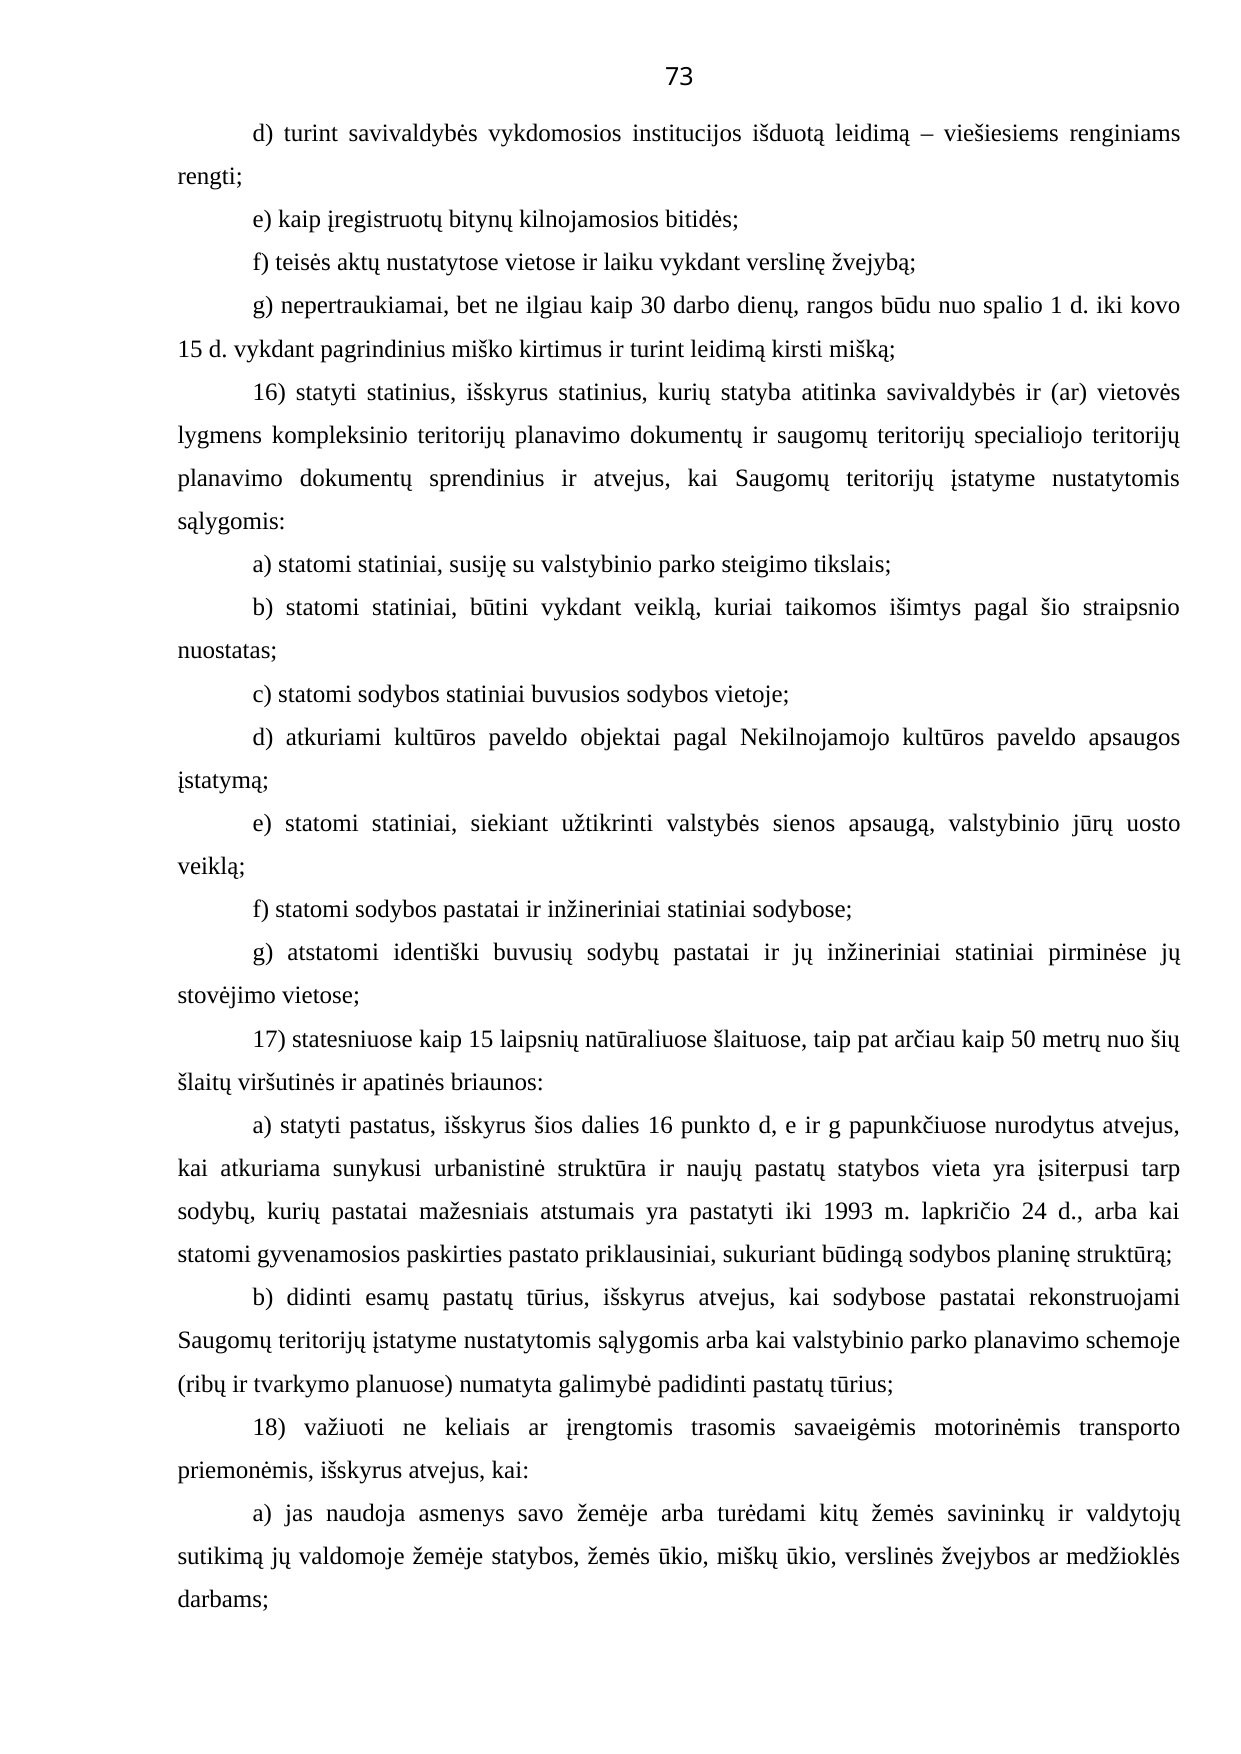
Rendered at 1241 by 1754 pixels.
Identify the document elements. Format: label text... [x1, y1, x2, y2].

text b) statomi statiniai, būtini vykdant veiklą, kuriai taikomos išimtys pagal šio straipsnio nuostatas; [177, 592, 1181, 664]
text a) jas naudoja asmenys savo žemėje arba turėdami kitų žemės savininkų ir valdytojų sutikimą jų valdomoje žemėje statybos, žemės ūkio, miškų ūkio, verslinės žvejybos ar medžioklės darbams; [177, 1498, 1181, 1613]
text 18) važiuoti ne keliais ar įrengtomis trasomis savaeigėmis motorinėmis transporto priemonėmis, išskyrus atvejus, kai: [177, 1412, 1181, 1484]
text f) teisės aktų nustatytose vietose ir laiku vykdant verslinę žvejybą; [177, 247, 1181, 276]
text f) statomi sodybos pastatai ir inžineriniai statiniai sodybose; [177, 894, 1181, 923]
text g) atstatomi identiški buvusių sodybų pastatai ir jų inžineriniai statiniai pirminėse jų stovėjimo vietose; [177, 937, 1181, 1009]
text g) nepertraukiamai, bet ne ilgiau kaip 30 darbo dienų, rangos būdu nuo spalio 1 d. iki kovo 15 d. vykdant pagrindinius miško kirtimus ir turint leidimą kirsti mišką; [177, 291, 1181, 362]
text c) statomi sodybos statiniai buvusios sodybos vietoje; [177, 679, 1181, 707]
text d) atkuriami kultūros paveldo objektai pagal Nekilnojamojo kultūros paveldo apsaugos įstatymą; [177, 722, 1181, 794]
text a) statyti pastatus, išskyrus šios dalies 16 punkto d, e ir g papunkčiuose nurodytus atvejus, kai atkuriama sunykusi urbanistinė struktūra ir naujų pastatų statybos vieta yra įsiterpusi tarp sodybų, kurių pastatai mažesniais atstumais yra pastatyti iki 1993 m. lapkričio 24 d., arba kai statomi gyvenamosios paskirties pastato priklausiniai, sukuriant būdingą sodybos planinę struktūrą; [177, 1110, 1181, 1268]
text 17) statesniuose kaip 15 laipsnių natūraliuose šlaituose, taip pat arčiau kaip 50 metrų nuo šių šlaitų viršutinės ir apatinės briaunos: [177, 1024, 1181, 1096]
text e) kaip įregistruotų bitynų kilnojamosios bitidės; [177, 204, 1181, 233]
text a) statomi statiniai, susiję su valstybinio parko steigimo tikslais; [177, 549, 1181, 578]
text e) statomi statiniai, siekiant užtikrinti valstybės sienos apsaugą, valstybinio jūrų uosto veiklą; [177, 808, 1181, 880]
text d) turint savivaldybės vykdomosios institucijos išduotą leidimą – viešiesiems renginiams rengti; [177, 118, 1181, 190]
text b) didinti esamų pastatų tūrius, išskyrus atvejus, kai sodybose pastatai rekonstruojami Saugomų teritorijų įstatyme nustatytomis sąlygomis arba kai valstybinio parko planavimo schemoje (ribų ir tvarkymo planuose) numatyta galimybė padidinti pastatų tūrius; [177, 1282, 1181, 1397]
text 16) statyti statinius, išskyrus statinius, kurių statyba atitinka savivaldybės ir (ar) vietovės lygmens kompleksinio teritorijų planavimo dokumentų ir saugomų teritorijų specialiojo teritorijų planavimo dokumentų sprendinius ir atvejus, kai Saugomų teritorijų įstatyme nustatytomis sąlygomis: [177, 377, 1181, 535]
